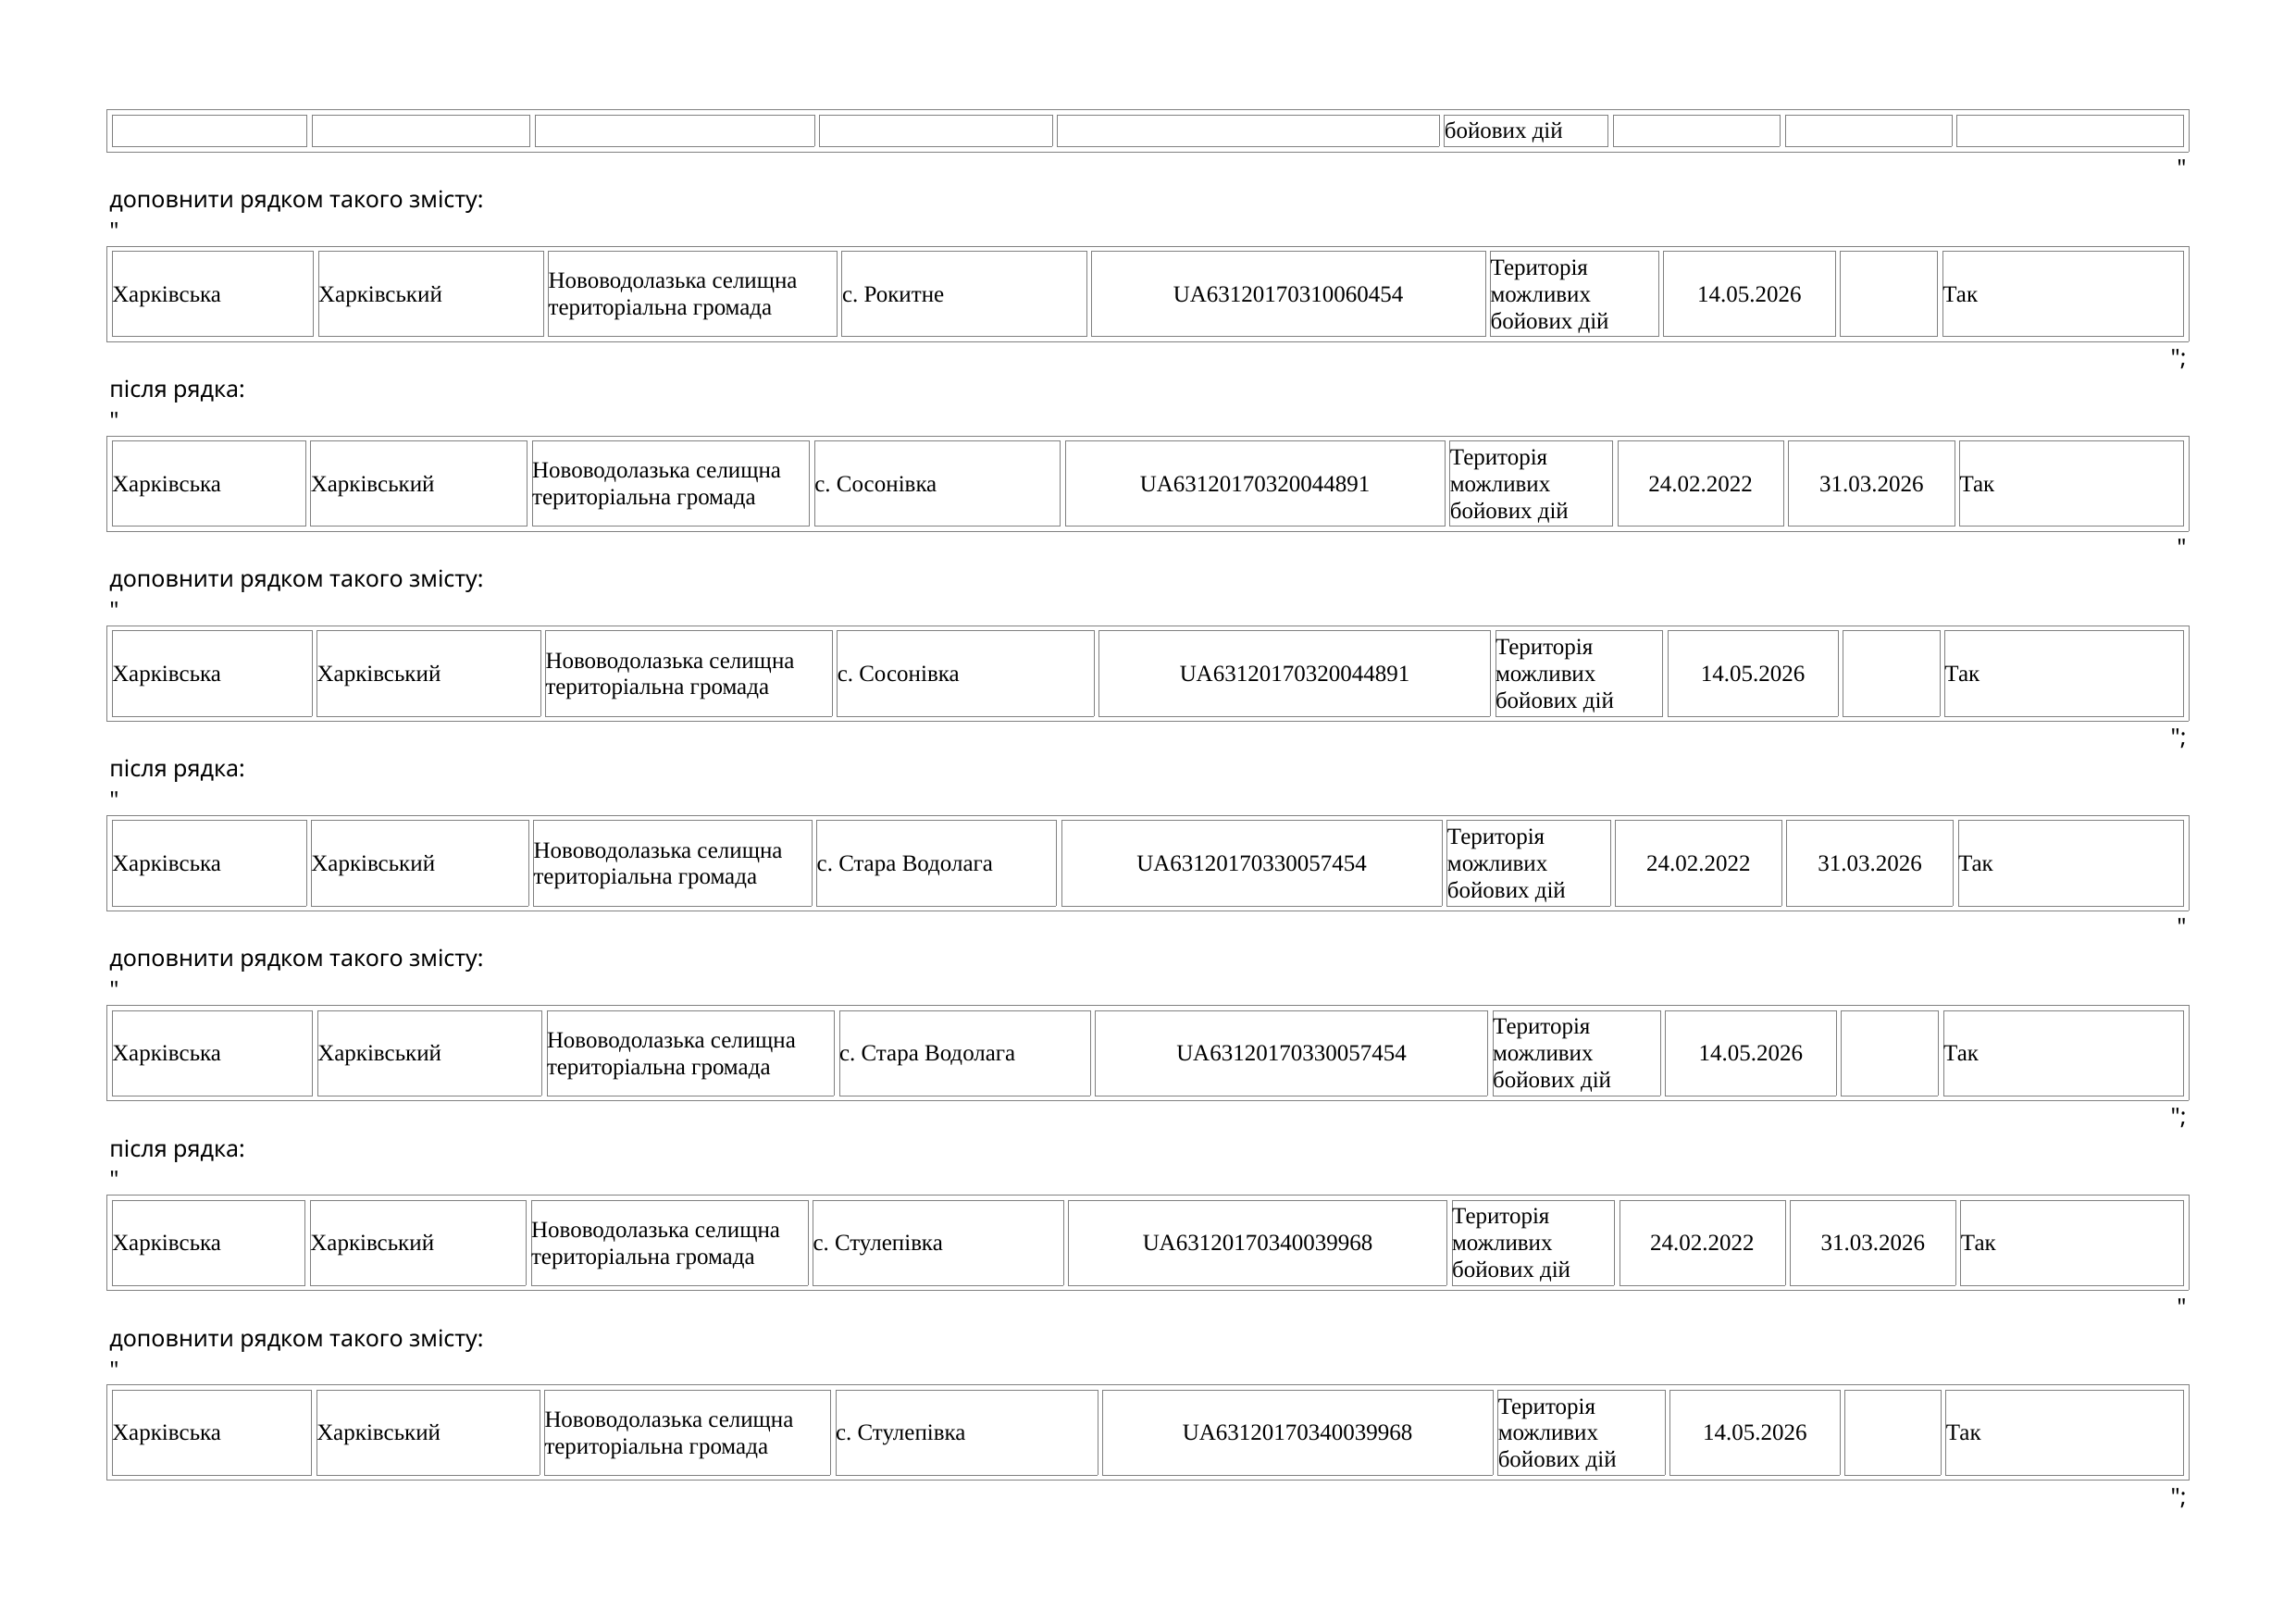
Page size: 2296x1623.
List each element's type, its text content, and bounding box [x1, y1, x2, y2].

text "; [109, 722, 2186, 752]
table_header с. Стара Водолага [837, 1006, 1093, 1096]
table_header Територія можливих бойових дій [1490, 1006, 1663, 1096]
text " [109, 153, 2186, 183]
table_header Харківський [315, 626, 542, 715]
table_header [1610, 110, 1782, 146]
table_header [1842, 1011, 1938, 1096]
table_header [1843, 631, 1940, 715]
table_header 31.03.2026 [1787, 1196, 1958, 1285]
table_header 24.02.2022 [1617, 1196, 1787, 1285]
table_header [1841, 626, 1942, 715]
text доповнити рядком такого змісту: [109, 1321, 2186, 1353]
table_header Територія можливих бойових дій [1449, 1196, 1617, 1285]
table_header [1782, 110, 1955, 146]
text " [109, 404, 2186, 436]
text " [109, 1291, 2186, 1321]
table_header [109, 110, 309, 146]
table_header [817, 110, 1054, 146]
table_header с. Стулепівка [833, 1385, 1099, 1475]
table_header Харківська [109, 247, 316, 336]
table_header [1845, 1391, 1941, 1475]
table_header с. Сосонівка [812, 437, 1062, 526]
table_header 14.05.2026 [1665, 626, 1840, 715]
table_header UA63120170330057454 [1059, 816, 1445, 905]
table_header Нововодолазька селищна територіальна громада [542, 626, 835, 715]
table_header 14.05.2026 [1663, 1006, 1839, 1096]
table_header [532, 110, 816, 146]
text " [109, 1163, 2186, 1195]
table_header Харківський [308, 437, 529, 526]
table_header Нововодолазька селищна територіальна громада [541, 1385, 833, 1475]
text "; [109, 1481, 2186, 1511]
table_header UA63120170340039968 [1099, 1385, 1496, 1475]
table_header UA63120170330057454 [1093, 1006, 1490, 1096]
text " [109, 784, 2186, 815]
text після рядка: [109, 1132, 2186, 1163]
table_header [1841, 252, 1937, 336]
table_header Нововодолазька селищна територіальна громада [528, 1196, 810, 1285]
text " [109, 973, 2186, 1005]
table_header 24.02.2022 [1615, 437, 1785, 526]
table_header Так [1955, 816, 2186, 905]
table_header [1955, 110, 2186, 146]
table_header Нововодолазька селищна територіальна громада [546, 247, 839, 336]
table_header с. Стулепівка [810, 1196, 1066, 1285]
text " [109, 1353, 2186, 1384]
table_header Територія можливих бойових дій [1488, 247, 1661, 336]
table_header [1839, 1006, 1941, 1096]
table_header 14.05.2026 [1667, 1385, 1843, 1475]
text " [109, 594, 2186, 626]
text "; [109, 1101, 2186, 1132]
table_header 14.05.2026 [1661, 247, 1838, 336]
table_header Нововодолазька селищна територіальна громада [529, 437, 812, 526]
table_header UA63120170320044891 [1062, 437, 1447, 526]
table_header [309, 110, 532, 146]
table_header Харківська [109, 1385, 314, 1475]
table_header Так [1943, 1385, 2186, 1475]
table_header Харківський [308, 816, 530, 905]
text "; [109, 342, 2186, 373]
text доповнити рядком такого змісту: [109, 942, 2186, 973]
table_header [1054, 110, 1442, 146]
table_header Територія можливих бойових дій [1496, 1385, 1667, 1475]
table_header с. Сосонівка [835, 626, 1097, 715]
table_header UA63120170310060454 [1088, 247, 1487, 336]
table_header с. Стара Водолага [814, 816, 1059, 905]
text після рядка: [109, 752, 2186, 784]
table_header Нововодолазька селищна територіальна громада [544, 1006, 837, 1096]
table_header Нововодолазька селищна територіальна громада [531, 816, 813, 905]
table_header Харківська [109, 437, 308, 526]
table_header Харківська [109, 1196, 307, 1285]
table_header Харківський [307, 1196, 528, 1285]
table_header Харківська [109, 626, 314, 715]
table_header UA63120170340039968 [1066, 1196, 1449, 1285]
table_header Харківський [316, 247, 545, 336]
table_header Так [1942, 626, 2186, 715]
text доповнити рядком такого змісту: [109, 563, 2186, 594]
table_header Так [1956, 437, 2186, 526]
text доповнити рядком такого змісту: [109, 183, 2186, 215]
table_header Так [1941, 1006, 2186, 1096]
table_header [1838, 247, 1940, 336]
text після рядка: [109, 373, 2186, 404]
text " [109, 215, 2186, 246]
table_header Так [1940, 247, 2186, 336]
table_header Територія можливих бойових дій [1493, 626, 1665, 715]
table_header Територія можливих бойових дій [1445, 816, 1612, 905]
table_header Харківська [109, 1006, 315, 1096]
table_header Харківський [314, 1385, 541, 1475]
table_header 31.03.2026 [1784, 816, 1955, 905]
table_header Так [1958, 1196, 2186, 1285]
table_header Харківський [315, 1006, 544, 1096]
text " [109, 532, 2186, 563]
table_header 24.02.2022 [1613, 816, 1784, 905]
table_header Харківська [109, 816, 308, 905]
table_header Територія можливих бойових дій [1447, 437, 1615, 526]
table_header [1843, 1385, 1943, 1475]
text " [109, 911, 2186, 942]
table_header 31.03.2026 [1786, 437, 1956, 526]
table_header с. Рокитне [839, 247, 1088, 336]
table_header бойових дій [1442, 110, 1610, 146]
table_header UA63120170320044891 [1097, 626, 1493, 715]
